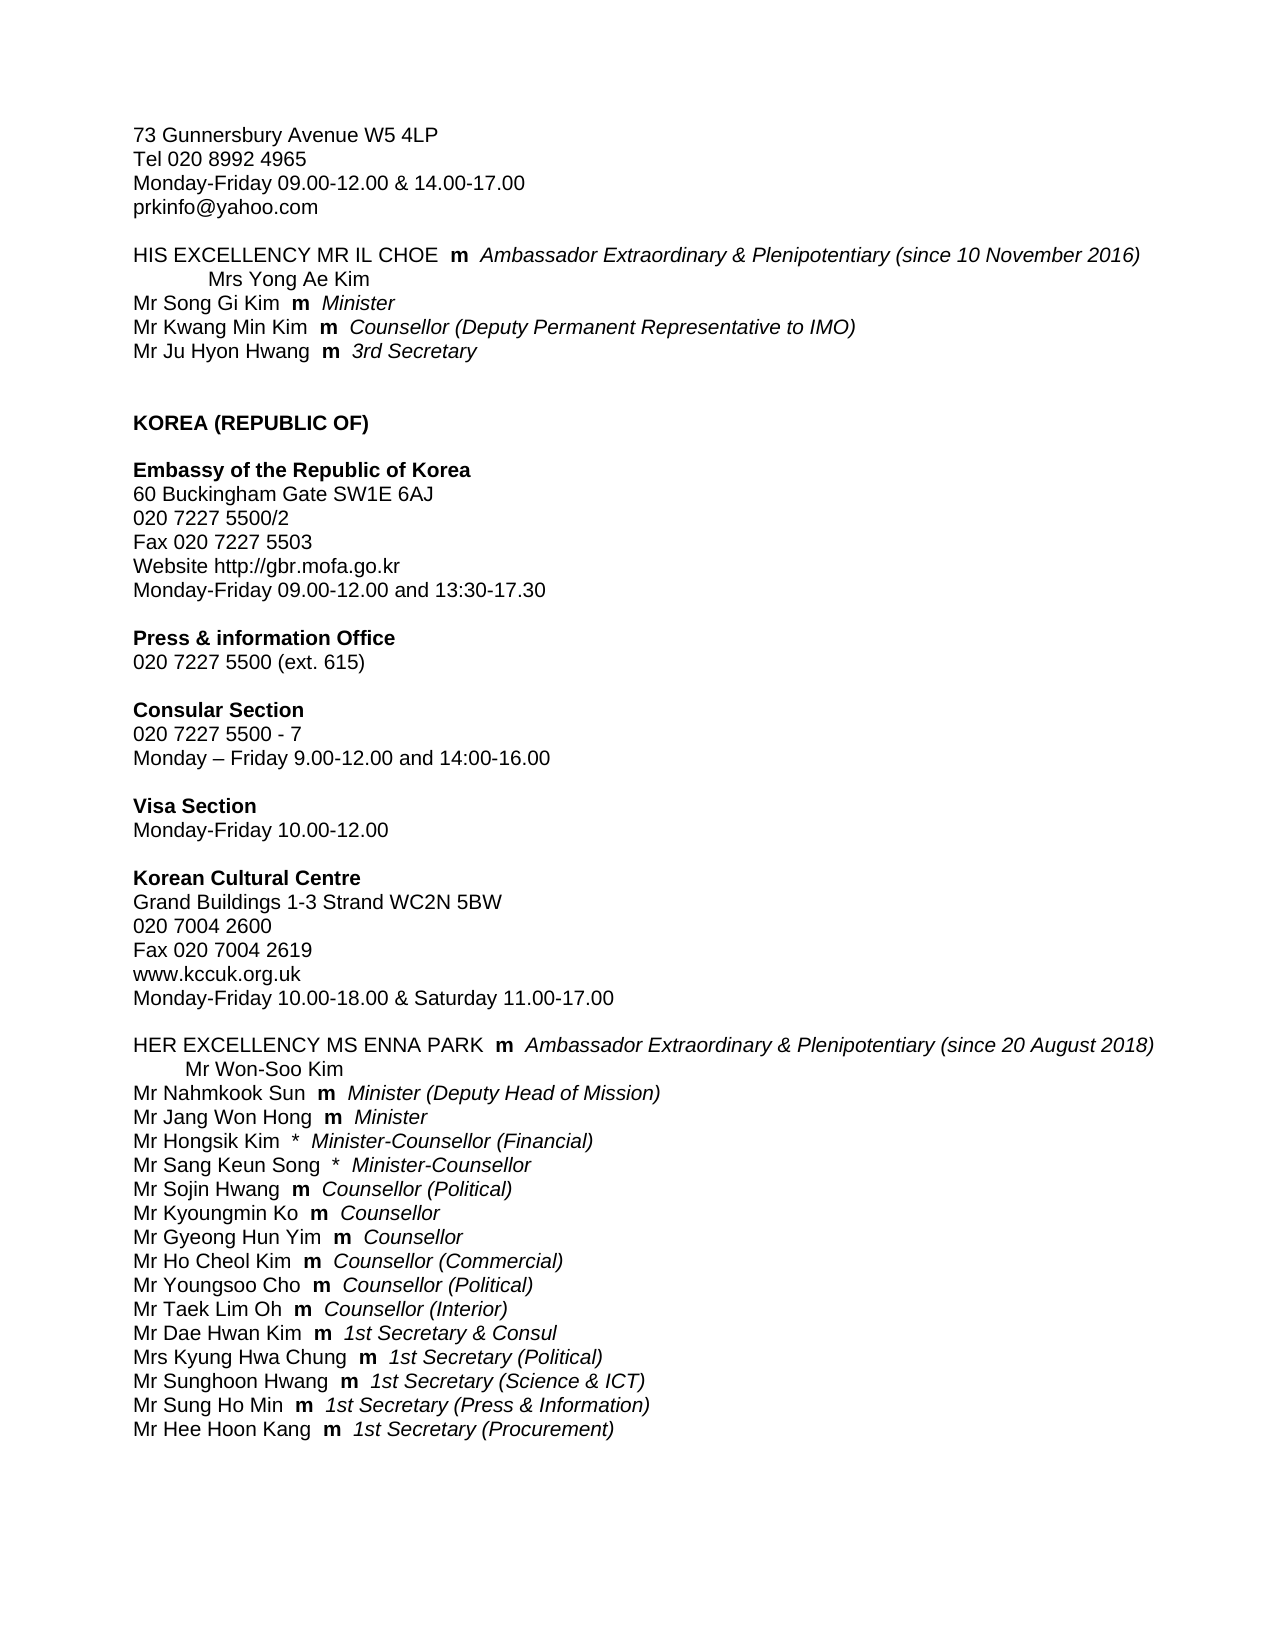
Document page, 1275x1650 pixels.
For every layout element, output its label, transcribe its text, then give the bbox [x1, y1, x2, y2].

text Mr Sunghoon Hwang m 1st Secretary (Science & ICT) [133, 1369, 1181, 1393]
subtitle Press & information Office [133, 626, 1181, 650]
text Mr Hee Hoon Kang m 1st Secretary (Procurement) [133, 1417, 1181, 1441]
text Tel 020 8992 4965 [133, 147, 1181, 171]
text Monday-Friday 09.00-12.00 & 14.00-17.00 [133, 171, 1181, 195]
text Monday – Friday 9.00-12.00 and 14:00-16.00 [133, 746, 1181, 770]
text Monday-Friday 09.00-12.00 and 13:30-17.30 [133, 578, 1181, 602]
text 020 7227 5500 - 7 [133, 722, 1181, 746]
text Mr Sojin Hwang m Counsellor (Political) [133, 1177, 1181, 1201]
text Mr Ho Cheol Kim m Counsellor (Commercial) [133, 1249, 1181, 1273]
text Korean Cultural Centre [133, 866, 1181, 889]
text www.kccuk.org.uk [133, 961, 1181, 985]
text Monday-Friday 10.00-12.00 [133, 818, 1181, 842]
text Mr Song Gi Kim m Minister [133, 291, 1181, 314]
text Monday-Friday 10.00-18.00 & Saturday 11.00-17.00 [133, 985, 1181, 1009]
text Website http://gbr.mofa.go.kr [133, 554, 1181, 578]
text Mrs Kyung Hwa Chung m 1st Secretary (Political) [133, 1345, 1181, 1369]
text Fax 020 7004 2619 [133, 937, 1181, 961]
subtitle Embassy of the Republic of Korea [133, 458, 1181, 482]
text 020 7004 2600 [133, 913, 1181, 937]
text 73 Gunnersbury Avenue W5 4LP [133, 123, 1181, 147]
text Mr Nahmkook Sun m Minister (Deputy Head of Mission) [133, 1081, 1181, 1105]
text Mr Youngsoo Cho m Counsellor (Political) [133, 1273, 1181, 1297]
text 020 7227 5500 (ext. 615) [133, 650, 1181, 674]
text Mr Jang Won Hong m Minister [133, 1105, 1181, 1129]
text Mr Hongsik Kim * Minister-Counsellor (Financial) [133, 1129, 1181, 1153]
text Fax 020 7227 5503 [133, 530, 1181, 554]
text Mr Sang Keun Song * Minister-Counsellor [133, 1153, 1181, 1177]
text Mr Won-Soo Kim [133, 1057, 1181, 1081]
text Mr Gyeong Hun Yim m Counsellor [133, 1225, 1181, 1249]
text Mr Kyoungmin Ko m Counsellor [133, 1201, 1181, 1225]
text Grand Buildings 1-3 Strand WC2N 5BW [133, 889, 1181, 913]
text Mr Taek Lim Oh m Counsellor (Interior) [133, 1297, 1181, 1321]
text 60 Buckingham Gate SW1E 6AJ [133, 482, 1181, 506]
text Mr Sung Ho Min m 1st Secretary (Press & Information) [133, 1393, 1181, 1417]
text Mr Dae Hwan Kim m 1st Secretary & Consul [133, 1321, 1181, 1345]
text prkinfo@yahoo.com [133, 195, 1181, 219]
text Mr Kwang Min Kim m Counsellor (Deputy Permanent Representative to IMO) [133, 314, 1181, 338]
text Mr Ju Hyon Hwang m 3rd Secretary [133, 338, 1181, 362]
text KOREA (REPUBLIC OF) [133, 410, 1181, 434]
text 020 7227 5500/2 [133, 506, 1181, 530]
text Mrs Yong Ae Kim [133, 267, 1181, 291]
subtitle Visa Section [133, 794, 1181, 818]
text HIS EXCELLENCY MR IL CHOE m Ambassador Extraordinary & Plenipotentiary (since 10 November 2016) [133, 243, 1181, 267]
text Consular Section [133, 698, 1181, 722]
text HER EXCELLENCY MS ENNA PARK m Ambassador Extraordinary & Plenipotentiary (since 20 August 2018) [133, 1033, 1181, 1057]
